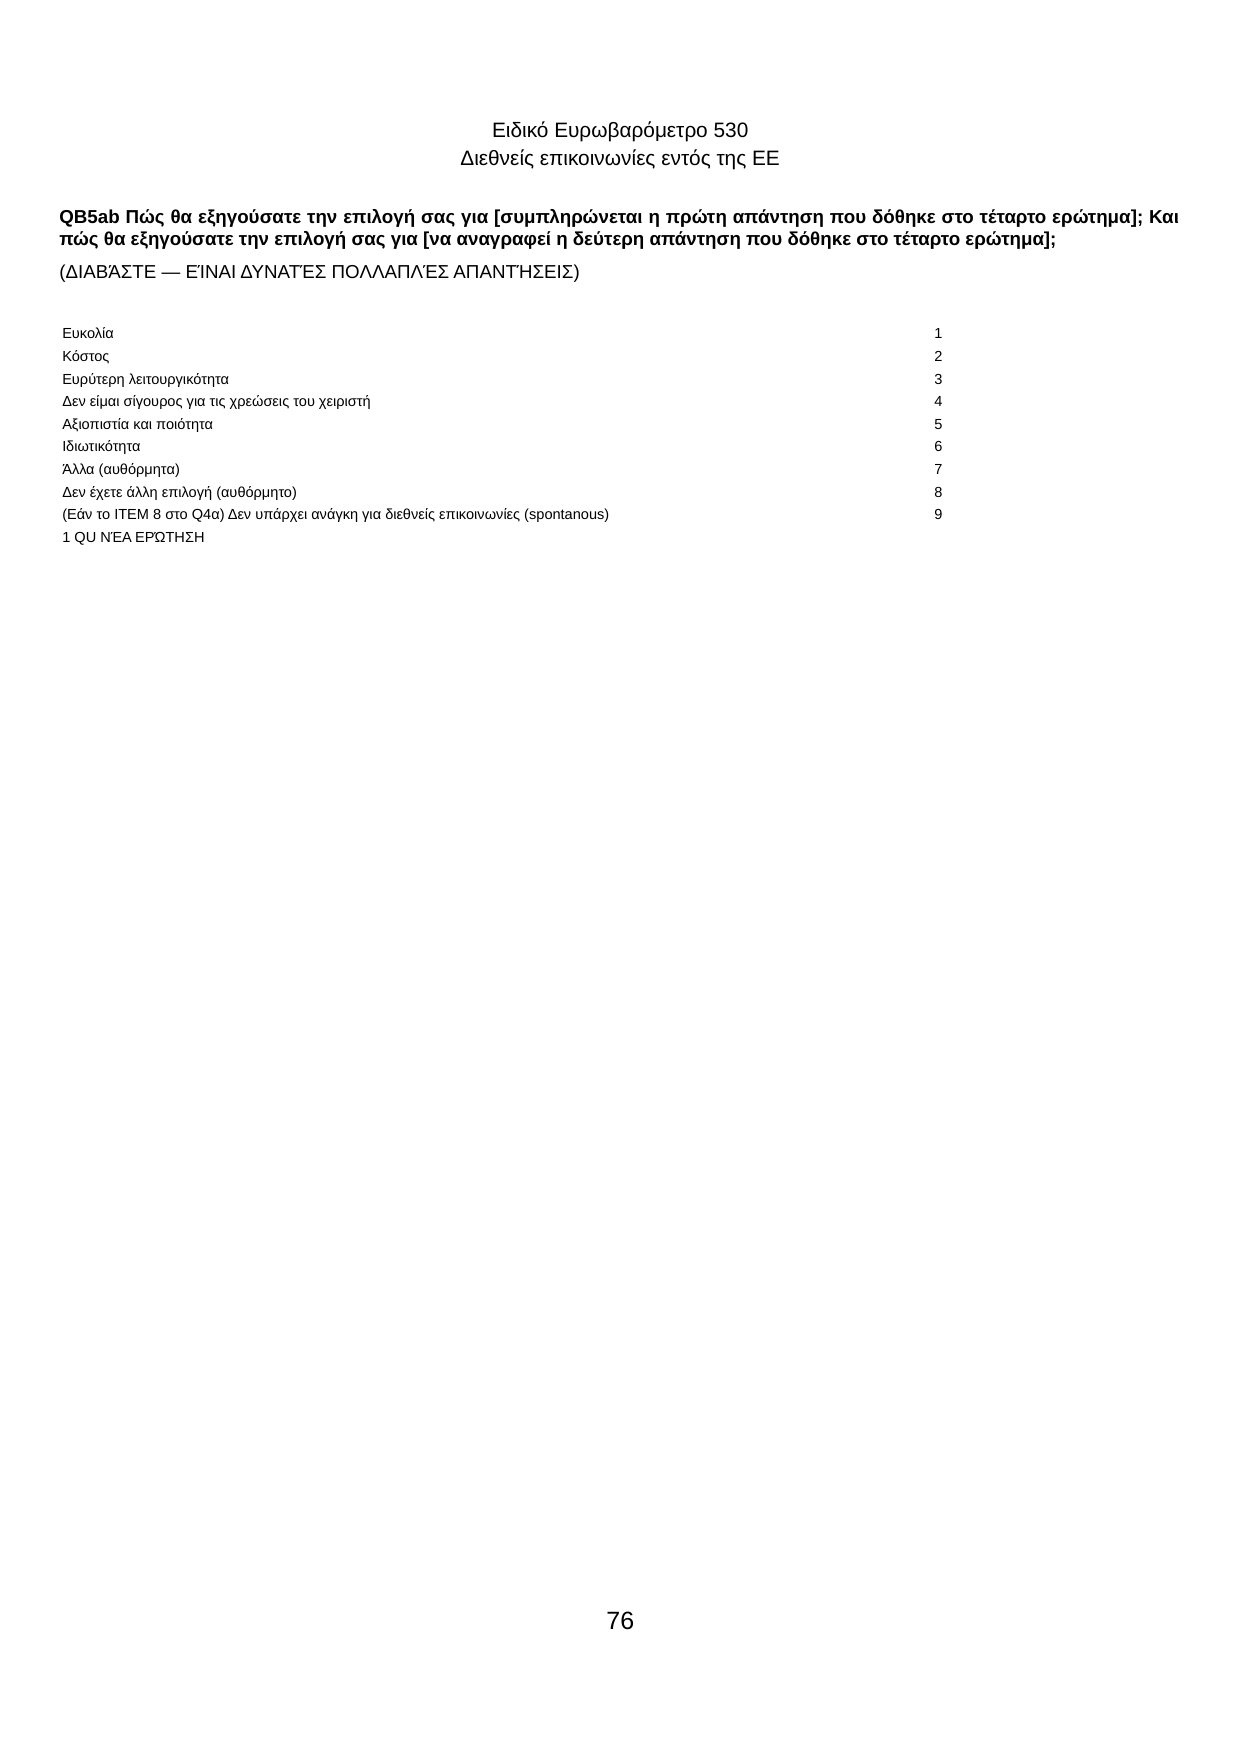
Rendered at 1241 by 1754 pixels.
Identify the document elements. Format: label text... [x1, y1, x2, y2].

table_cell Δεν είμαι σίγουρος για τις χρεώσεις του χειριστή [59, 390, 806, 413]
table_cell 2 [806, 345, 945, 367]
table_header Ευκολία [59, 322, 806, 345]
table_cell 1 QU ΝΈΑ ΕΡΏΤΗΣΗ [59, 526, 806, 548]
text QB5ab Πώς θα εξηγούσατε την επιλογή σας για [συμπληρώνεται η πρώτη απάντηση που δόθηκε στο τέταρτο ερώτημα]; Και πώς θα εξηγούσατε την επιλογή σας για [να αναγραφεί η δεύτερη απάντηση που δόθηκε στο τέταρτο ερώτημα]; [59, 206, 1181, 249]
table_cell 3 [806, 368, 945, 390]
table_cell Ευρύτερη λειτουργικότητα [59, 368, 806, 390]
table_header 1 [806, 322, 945, 345]
table_cell Αξιοπιστία και ποιότητα [59, 413, 806, 435]
table_cell (Εάν το ITEM 8 στο Q4α) Δεν υπάρχει ανάγκη για διεθνείς επικοινωνίες (spontanous) [59, 503, 806, 526]
table_cell 9 [806, 503, 945, 526]
table_cell 8 [806, 480, 945, 503]
text (ΔΙΑΒΆΣΤΕ — ΕΊΝΑΙ ΔΥΝΑΤΈΣ ΠΟΛΛΑΠΛΈΣ ΑΠΑΝΤΉΣΕΙΣ) [59, 261, 1181, 283]
table_cell 4 [806, 390, 945, 413]
table_cell Δεν έχετε άλλη επιλογή (αυθόρμητο) [59, 480, 806, 503]
table_cell [806, 526, 945, 548]
table_cell Ιδιωτικότητα [59, 435, 806, 458]
table_cell 5 [806, 413, 945, 435]
table_cell Κόστος [59, 345, 806, 367]
table_cell 6 [806, 435, 945, 458]
table_cell Άλλα (αυθόρμητα) [59, 458, 806, 480]
table_cell 7 [806, 458, 945, 480]
